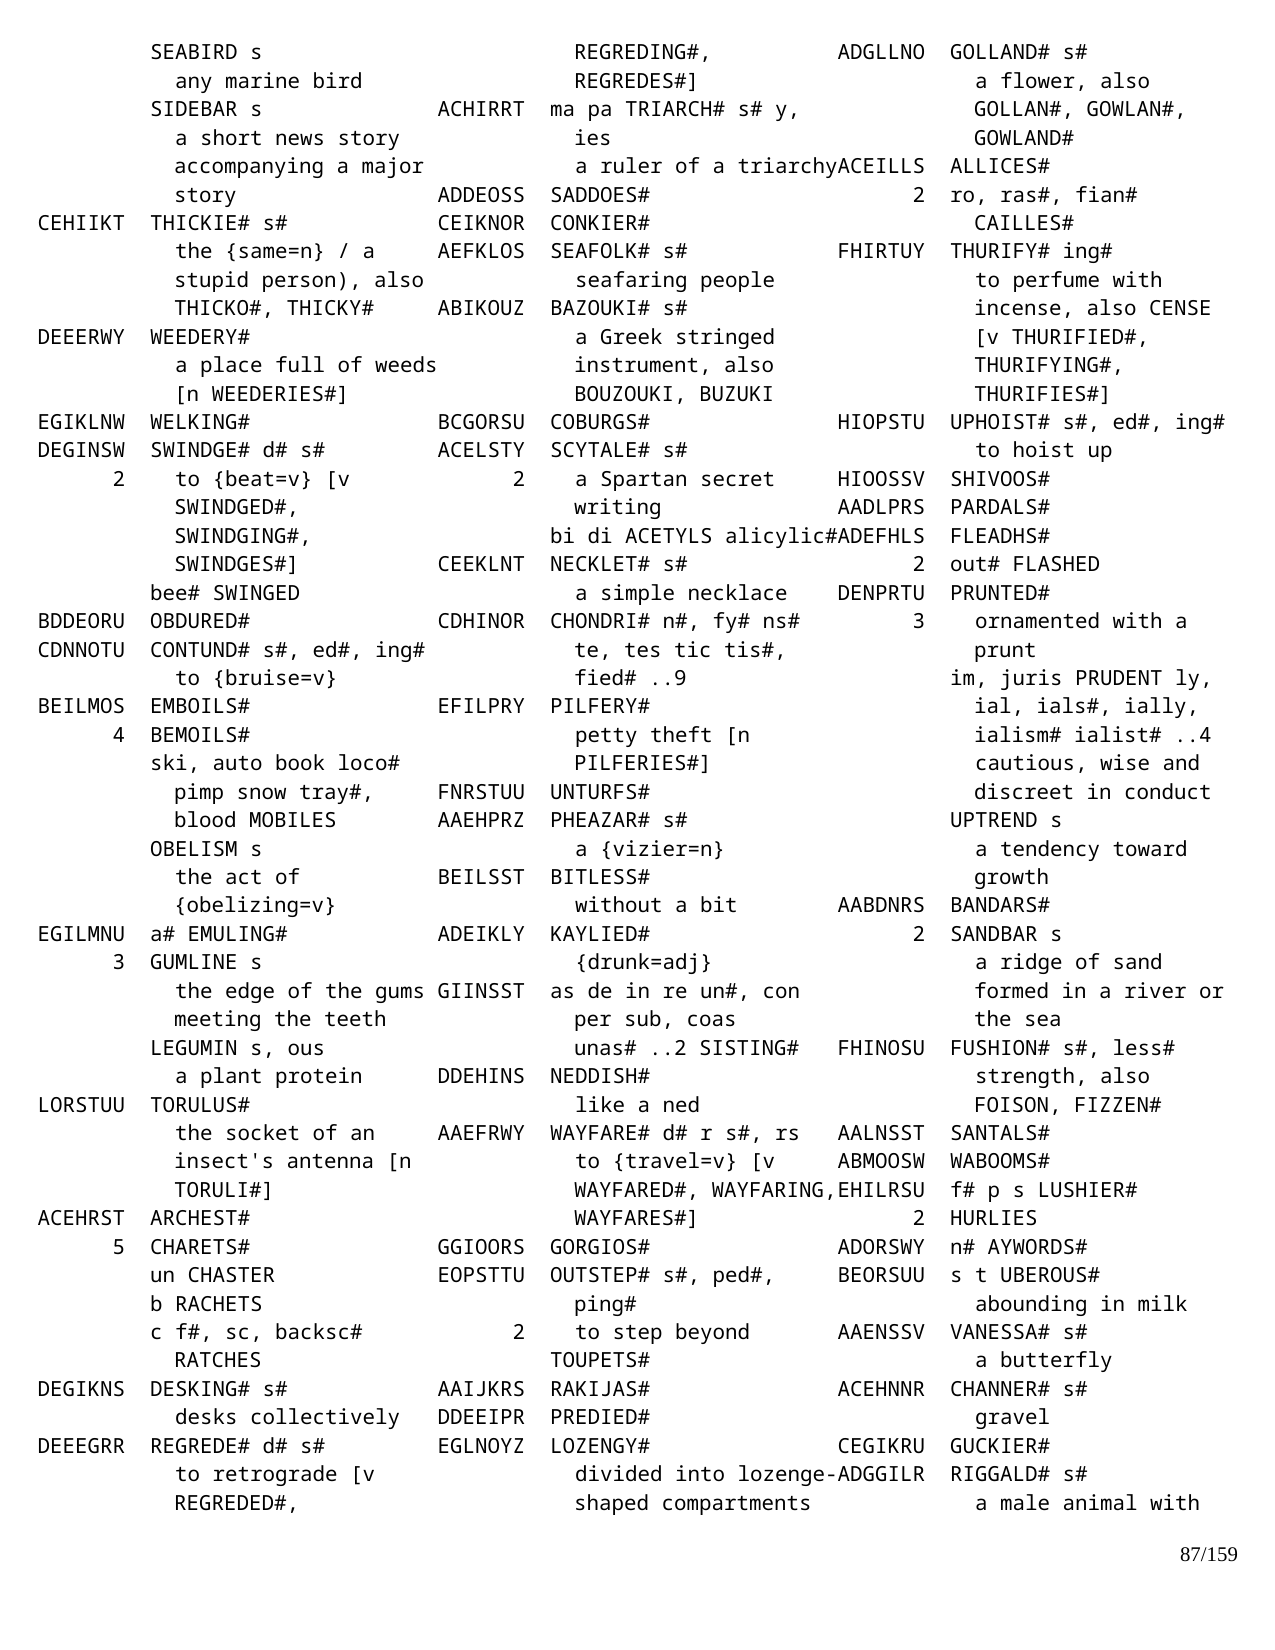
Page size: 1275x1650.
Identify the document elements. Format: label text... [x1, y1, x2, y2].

text 4 BEMOILS# [37, 720, 437, 748]
text ACEHNNR CHANNER# s# [837, 1374, 1237, 1402]
text divided into lozenge-shaped compartments [437, 1459, 837, 1516]
text BCGORSU COBURGS# [437, 407, 837, 436]
text EGLNOYZ LOZENGY# [437, 1431, 837, 1459]
text AEFKLOS SEAFOLK# s# [437, 237, 837, 265]
text 2 out# FLASHED [837, 549, 1237, 578]
text b RACHETS [37, 1289, 437, 1317]
text AAEHPRZ PHEAZAR# s# [437, 805, 837, 834]
text DEEEGRR REGREDE# d# s# [37, 1431, 437, 1459]
text without a bit [437, 891, 837, 919]
text a short news story accompanying a major story [37, 123, 437, 208]
text BEORSUU s t UBEROUS# [837, 1260, 1237, 1289]
text a tendency toward growth [837, 834, 1237, 891]
text DEGIKNS DESKING# s# [37, 1374, 437, 1402]
text ACELSTY SCYTALE# s# [437, 436, 837, 464]
text 5 CHARETS# [37, 1232, 437, 1260]
text BDDEORU OBDURED# [37, 606, 437, 635]
text FHIRTUY THURIFY# ing# [837, 237, 1237, 265]
text GGIOORS GORGIOS# [437, 1232, 837, 1260]
text ADEIKLY KAYLIED# [437, 919, 837, 947]
text LEGUMIN s, ous [37, 1033, 437, 1061]
text ADDEOSS SADDOES# [437, 180, 837, 208]
text a flower, also GOLLAN#, GOWLAN#, GOWLAND# [837, 66, 1237, 151]
text ABIKOUZ BAZOUKI# s# [437, 293, 837, 322]
text OBELISM s [37, 834, 437, 862]
text im, juris PRUDENT ly, ial, ials#, ially, ialism# ialist# ..4 [837, 663, 1237, 748]
text LORSTUU TORULUS# [37, 1090, 437, 1118]
text ACEILLS ALLICES# [837, 151, 1237, 180]
text {drunk=adj} [437, 947, 837, 976]
text c f#, sc, backsc# RATCHES [37, 1317, 437, 1374]
text 2 HURLIES [837, 1203, 1237, 1232]
text FNRSTUU UNTURFS# [437, 777, 837, 805]
text ADEFHLS FLEADHS# [837, 521, 1237, 549]
text 2 to step beyond [437, 1317, 837, 1346]
text 2 SANDBAR s [837, 919, 1237, 947]
text un CHASTER [37, 1260, 437, 1289]
text DEEERWY WEEDERY# [37, 322, 437, 350]
text EOPSTTU OUTSTEP# s#, ped#, ping# [437, 1260, 837, 1317]
text TOUPETS# [437, 1346, 837, 1374]
text a butterfly [837, 1346, 1237, 1374]
text EGILMNU a# EMULING# [37, 919, 437, 947]
text DENPRTU PRUNTED# [837, 578, 1237, 606]
text bee# SWINGED [37, 578, 437, 606]
text a plant protein [37, 1061, 437, 1090]
text SEABIRD s [37, 37, 437, 66]
text EGIKLNW WELKING# [37, 407, 437, 436]
text ACHIRRT ma pa TRIARCH# s# y, ies [437, 94, 837, 151]
text SIDEBAR s [37, 94, 437, 123]
text AABDNRS BANDARS# [837, 891, 1237, 919]
text any marine bird [37, 66, 437, 94]
text the socket of an insect's antenna [n TORULI#] [37, 1118, 437, 1203]
text seafaring people [437, 265, 837, 293]
text AAEFRWY WAYFARE# d# r s#, rs [437, 1118, 837, 1147]
text ADGGILR RIGGALD# s# [837, 1459, 1237, 1488]
text 2 to {beat=v} [v SWINDGED#, SWINDGING#, SWINDGES#] [37, 464, 437, 578]
text HIOOSSV SHIVOOS# [837, 464, 1237, 492]
text GIINSST as de in re un#, con per sub, coas unas# ..2 SISTING# [437, 976, 837, 1061]
text ABMOOSW WABOOMS# [837, 1147, 1237, 1175]
text a male animal with [837, 1488, 1237, 1516]
text CEEKLNT NECKLET# s# [437, 549, 837, 578]
text ski, auto book loco# pimp snow tray#, blood MOBILES [37, 748, 437, 834]
text abounding in milk [837, 1289, 1237, 1317]
text desks collectively [37, 1402, 437, 1431]
text AAIJKRS RAKIJAS# [437, 1374, 837, 1402]
text to perfume with incense, also CENSE [v THURIFIED#, THURIFYING#, THURIFIES#] [837, 265, 1237, 407]
text strength, also FOISON, FIZZEN# [837, 1061, 1237, 1118]
text CDHINOR CHONDRI# n#, fy# ns# te, tes tic tis#, fied# ..9 [437, 606, 837, 692]
text 3 ornamented with a prunt [837, 606, 1237, 663]
text 2 ro, ras#, fian# CAILLES# [837, 180, 1237, 237]
text a simple necklace [437, 578, 837, 606]
text ADGLLNO GOLLAND# s# [837, 37, 1237, 66]
text UPTREND s [837, 805, 1237, 834]
text a ridge of sand formed in a river or the sea [837, 947, 1237, 1033]
text a {vizier=n} [437, 834, 837, 862]
text a ruler of a triarchy [437, 151, 837, 180]
text the act of {obelizing=v} [37, 862, 437, 919]
text gravel [837, 1402, 1237, 1431]
text bi di ACETYLS alicylic# [437, 521, 837, 549]
text BEILMOS EMBOILS# [37, 692, 437, 720]
text CDNNOTU CONTUND# s#, ed#, ing# [37, 635, 437, 663]
text HIOPSTU UPHOIST# s#, ed#, ing# [837, 407, 1237, 436]
text ADORSWY n# AYWORDS# [837, 1232, 1237, 1260]
text DDEHINS NEDDISH# [437, 1061, 837, 1090]
text cautious, wise and discreet in conduct [837, 748, 1237, 805]
text CEIKNOR CONKIER# [437, 208, 837, 237]
text 2 a Spartan secret writing [437, 464, 837, 521]
text AAENSSV VANESSA# s# [837, 1317, 1237, 1346]
text like a ned [437, 1090, 837, 1118]
text AALNSST SANTALS# [837, 1118, 1237, 1147]
text DEGINSW SWINDGE# d# s# [37, 436, 437, 464]
text CEGIKRU GUCKIER# [837, 1431, 1237, 1459]
text FHINOSU FUSHION# s#, less# [837, 1033, 1237, 1061]
text ACEHRST ARCHEST# [37, 1203, 437, 1232]
text REGREDING#, REGREDES#] [437, 37, 837, 94]
text to hoist up [837, 436, 1237, 464]
text DDEEIPR PREDIED# [437, 1402, 837, 1431]
text CEHIIKT THICKIE# s# [37, 208, 437, 237]
text a Greek stringed instrument, also BOUZOUKI, BUZUKI [437, 322, 837, 407]
text to {travel=v} [v WAYFARED#, WAYFARING, WAYFARES#] [437, 1147, 837, 1232]
text to {bruise=v} [37, 663, 437, 692]
text petty theft [n PILFERIES#] [437, 720, 837, 777]
text AADLPRS PARDALS# [837, 492, 1237, 521]
text to retrograde [v REGREDED#, [37, 1459, 437, 1516]
text a place full of weeds [n WEEDERIES#] [37, 350, 437, 407]
text the edge of the gums meeting the teeth [37, 976, 437, 1033]
text BEILSST BITLESS# [437, 862, 837, 891]
text 3 GUMLINE s [37, 947, 437, 976]
text EHILRSU f# p s LUSHIER# [837, 1175, 1237, 1203]
text the {same=n} / a stupid person), also THICKO#, THICKY# [37, 237, 437, 322]
text EFILPRY PILFERY# [437, 692, 837, 720]
